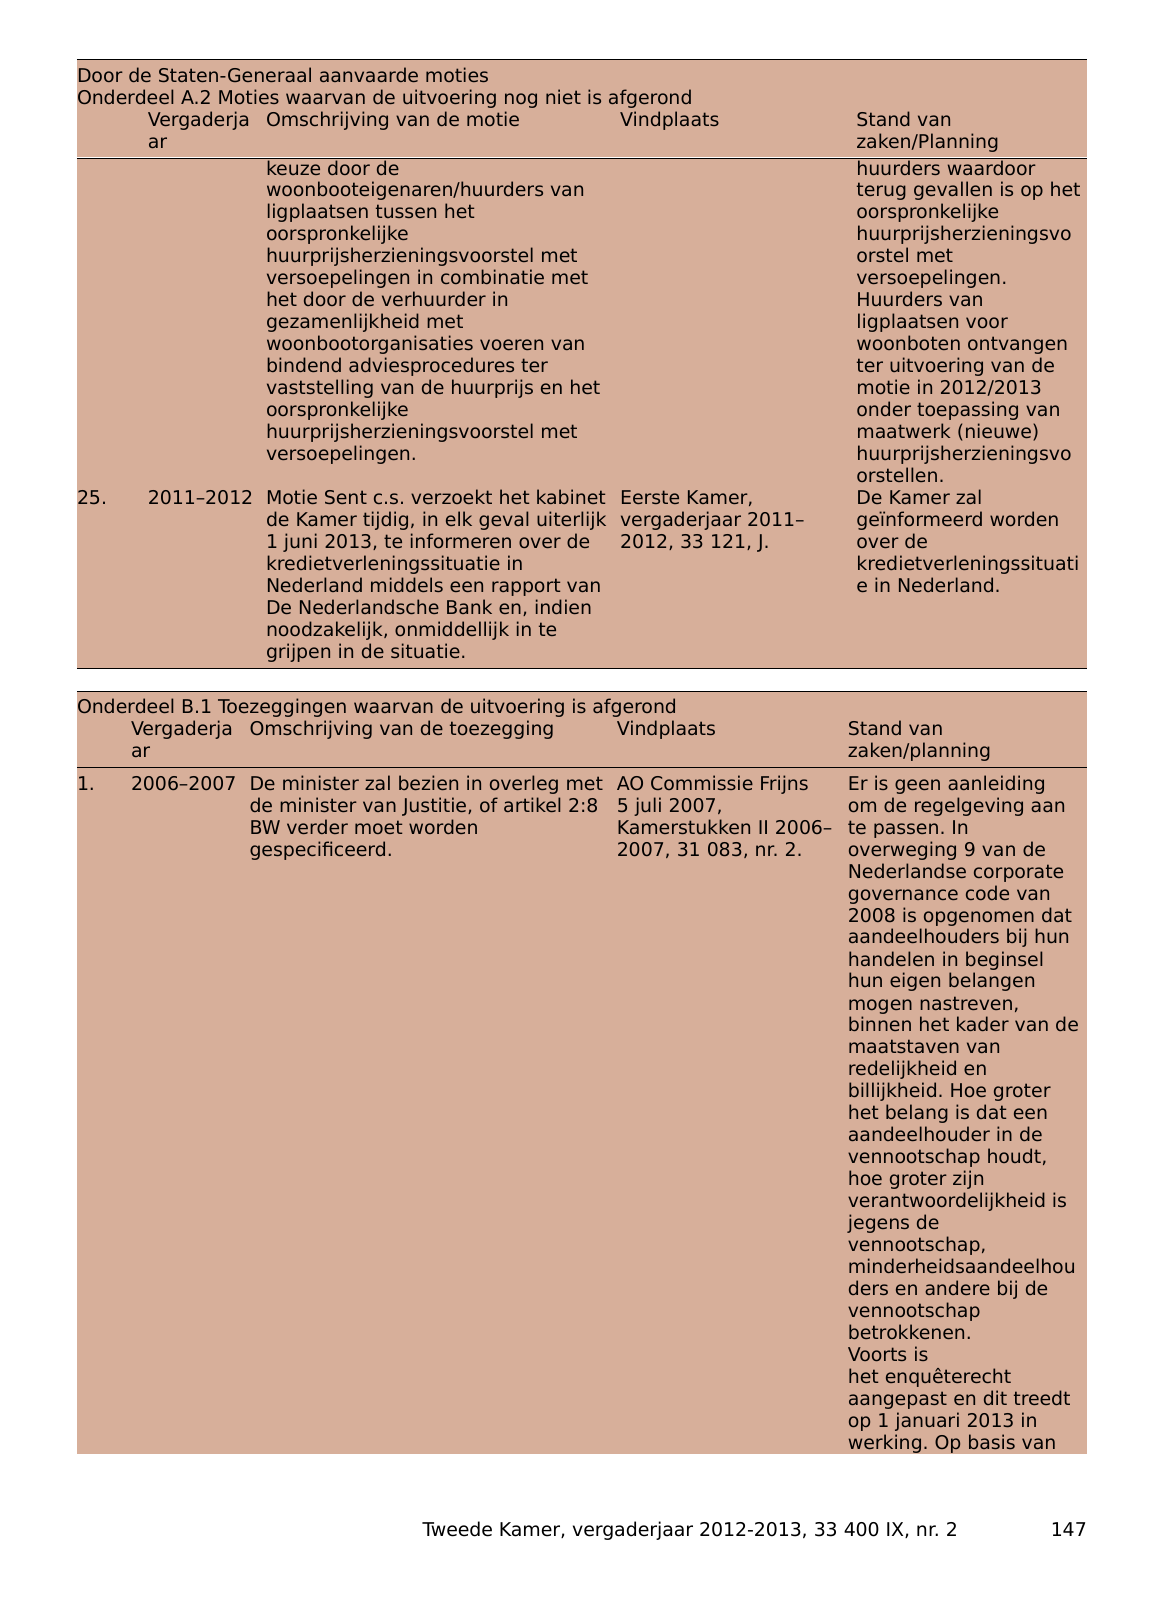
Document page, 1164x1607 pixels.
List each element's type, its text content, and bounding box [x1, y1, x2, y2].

table_cell Vindplaats [614, 109, 850, 157]
table_cell Vergaderjaar [142, 109, 260, 157]
table_cell [77, 159, 142, 487]
table_cell [614, 159, 850, 487]
table_cell AO Commissie Frijns 5 juli 2007, Kamerstukken II 2006–2007, 31 083, nr. 2. [611, 768, 842, 1454]
table_cell 2006–2007 [125, 768, 243, 1454]
table_cell De minister zal bezien in overleg met de minister van Justitie, of artikel 2:8 BW verder moet worden gespecificeerd. [243, 768, 611, 1454]
table_cell [77, 109, 142, 157]
table_cell Stand van zaken/Planning [850, 109, 1087, 157]
table_cell Onderdeel A.2 Moties waarvan de uitvoering nog niet is afgerond [77, 87, 1087, 109]
table_cell Vergaderjaar [125, 718, 243, 767]
table_header Onderdeel B.1 Toezeggingen waarvan de uitvoering is afgerond [77, 692, 1087, 718]
table_cell 25. [77, 487, 142, 668]
table_cell Er is geen aanleiding om de regelgeving aan te passen. In overweging 9 van de Nederlandse corporate governance code van 2008 is opgenomen dat aandeelhouders bij hun handelen in beginsel hun eigen belangen mogen nastreven, binnen het kader van de maatstaven van redelijkheid en billijkheid. Hoe groter het belang is dat een aandeelhouder in de vennootschap houdt, hoe groter zijn verantwoordelijkheid is jegens de vennootschap, minderheidsaandeelhouders en andere bij de vennootschap betrokkenen. Voorts is het enquêterecht aangepast en dit treedt op 1 januari 2013 in werking. Op basis van [842, 768, 1087, 1454]
table_cell Omschrijving van de toezegging [243, 718, 611, 767]
table_cell Stand van zaken/planning [842, 718, 1087, 767]
table_cell 1. [77, 768, 125, 1454]
table_cell [77, 718, 125, 767]
table_cell [142, 159, 260, 487]
table_cell keuze door de woonbooteigenaren/huurders van ligplaatsen tussen het oorspronkelijke huurprijsherzieningsvoorstel met versoepelingen in combinatie met het door de verhuurder in gezamenlijkheid met woonbootorganisaties voeren van bindend adviesprocedures ter vaststelling van de huurprijs en het oorspronkelijke huurprijsherzieningsvoorstel met versoepelingen. [260, 159, 614, 487]
table_cell huurders waardoor terug gevallen is op het oorspronkelijke huurprijsherzieningsvoorstel met versoepelingen. Huurders van ligplaatsen voor woonboten ontvangen ter uitvoering van de motie in 2012/2013 onder toepassing van maatwerk (nieuwe) huurprijsherzieningsvoorstellen. [850, 159, 1087, 487]
table_cell 2011–2012 [142, 487, 260, 668]
table_cell De Kamer zal geïnformeerd worden over de kredietverleningssituatie in Nederland. [850, 487, 1087, 668]
table_cell Motie Sent c.s. verzoekt het kabinet de Kamer tijdig, in elk geval uiterlijk 1 juni 2013, te informeren over de kredietverleningssituatie in Nederland middels een rapport van De Nederlandsche Bank en, indien noodzakelijk, onmiddellijk in te grijpen in de situatie. [260, 487, 614, 668]
table_cell Eerste Kamer, vergaderjaar 2011–2012, 33 121, J. [614, 487, 850, 668]
table_cell Omschrijving van de motie [260, 109, 614, 157]
table_header Door de Staten-Generaal aanvaarde moties [77, 60, 1087, 87]
table_cell Vindplaats [611, 718, 842, 767]
